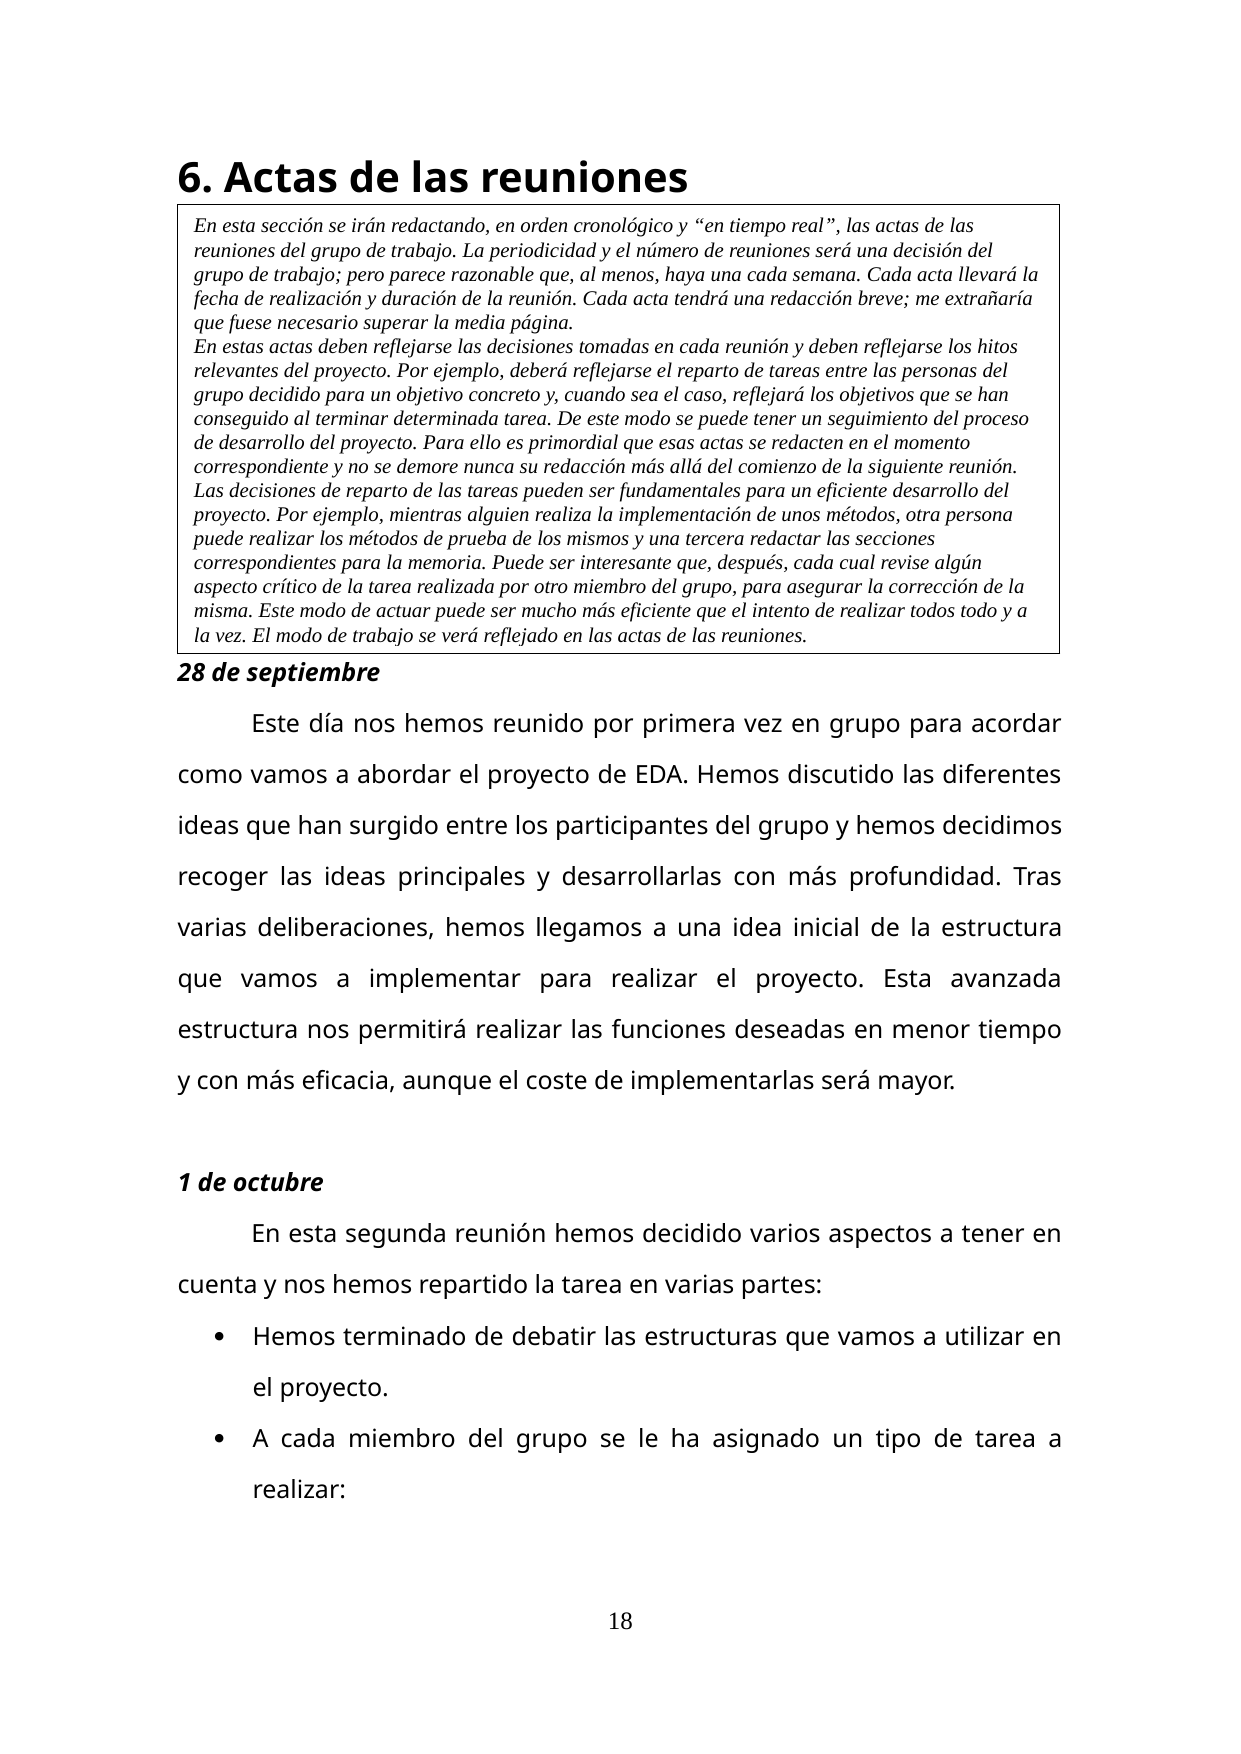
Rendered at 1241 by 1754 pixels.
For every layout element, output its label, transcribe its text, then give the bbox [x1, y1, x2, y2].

list Hemos terminado de debatir las estructuras que vamos a utilizar en el proyecto. [215, 1318, 1063, 1403]
text 1 de octubre [177, 1165, 1063, 1199]
text Las decisiones de reparto de las tareas pueden ser fundamentales para un eficiente desarrollo del proyecto. Por ejemplo, mientras alguien realiza la implementación de unos métodos, otra persona puede realizar los métodos de prueba de los mismos y una tercera redactar las secciones correspondientes para la memoria. Puede ser interesante que, después, cada cual revise algún aspecto crítico de la tarea realizada por otro miembro del grupo, para asegurar la corrección de la misma. Este modo de actuar puede ser mucho más eficiente que el intento de realizar todos todo y a la vez. El modo de trabajo se verá reflejado en las actas de las reuniones. [194, 478, 1044, 646]
text Este día nos hemos reunido por primera vez en grupo para acordar como vamos a abordar el proyecto de EDA. Hemos discutido las diferentes ideas que han surgido entre los participantes del grupo y hemos decidimos recoger las ideas principales y desarrollarlas con más profundidad. Tras varias deliberaciones, hemos llegamos a una idea inicial de la estructura que vamos a implementar para realizar el proyecto. Esta avanzada estructura nos permitirá realizar las funciones deseadas en menor tiempo y con más eficacia, aunque el coste de implementarlas será mayor. [177, 706, 1063, 1097]
text En esta segunda reunión hemos decidido varios aspectos a tener en cuenta y nos hemos repartido la tarea en varias partes: [177, 1216, 1063, 1301]
list A cada miembro del grupo se le ha asignado un tipo de tarea a realizar: [215, 1420, 1063, 1505]
text 6. Actas de las reuniones [177, 148, 1063, 204]
text 28 de septiembre [177, 654, 1063, 689]
text En estas actas deben reflejarse las decisiones tomadas en cada reunión y deben reflejarse los hitos relevantes del proyecto. Por ejemplo, deberá reflejarse el reparto de tareas entre las personas del grupo decidido para un objetivo concreto y, cuando sea el caso, reflejará los objetivos que se han conseguido al terminar determinada tarea. De este modo se puede tener un seguimiento del proceso de desarrollo del proyecto. Para ello es primordial que esas actas se redacten en el momento correspondiente y no se demore nunca su redacción más allá del comienzo de la siguiente reunión. [194, 334, 1044, 478]
text En esta sección se irán redactando, en orden cronológico y “en tiempo real”, las actas de las reuniones del grupo de trabajo. La periodicidad y el número de reuniones será una decisión del grupo de trabajo; pero parece razonable que, al menos, haya una cada semana. Cada acta llevará la fecha de realización y duración de la reunión. Cada acta tendrá una redacción breve; me extrañaría que fuese necesario superar la media página. [194, 213, 1044, 334]
